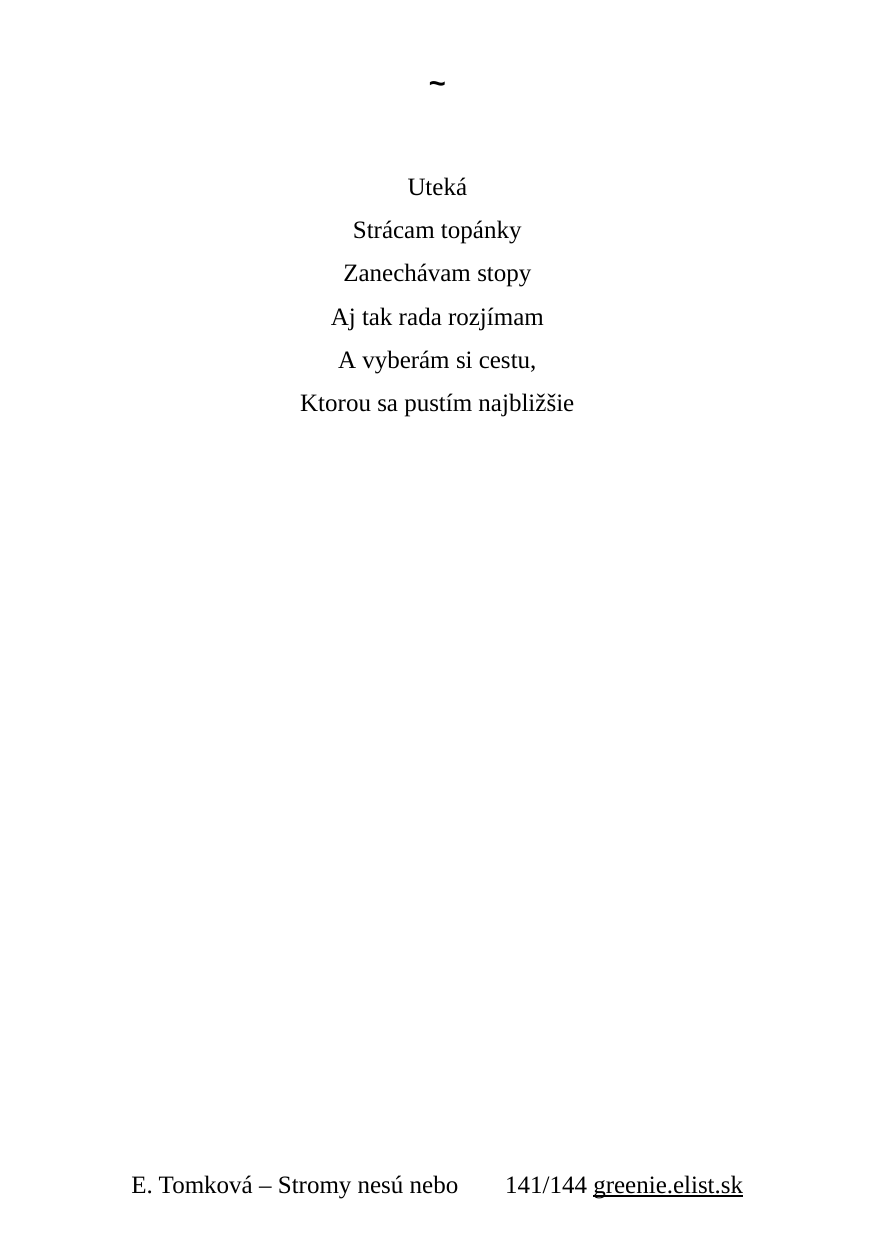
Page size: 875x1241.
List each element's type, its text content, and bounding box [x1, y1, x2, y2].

text Strácam topánky [41, 215, 833, 244]
text Uteká [41, 129, 833, 201]
subtitle ~ [41, 66, 833, 100]
text Aj tak rada rozjímam [41, 302, 833, 330]
text Zanechávam stopy [41, 258, 833, 287]
text Ktorou sa pustím najbližšie [41, 388, 833, 417]
text A vyberám si cestu, [41, 345, 833, 373]
